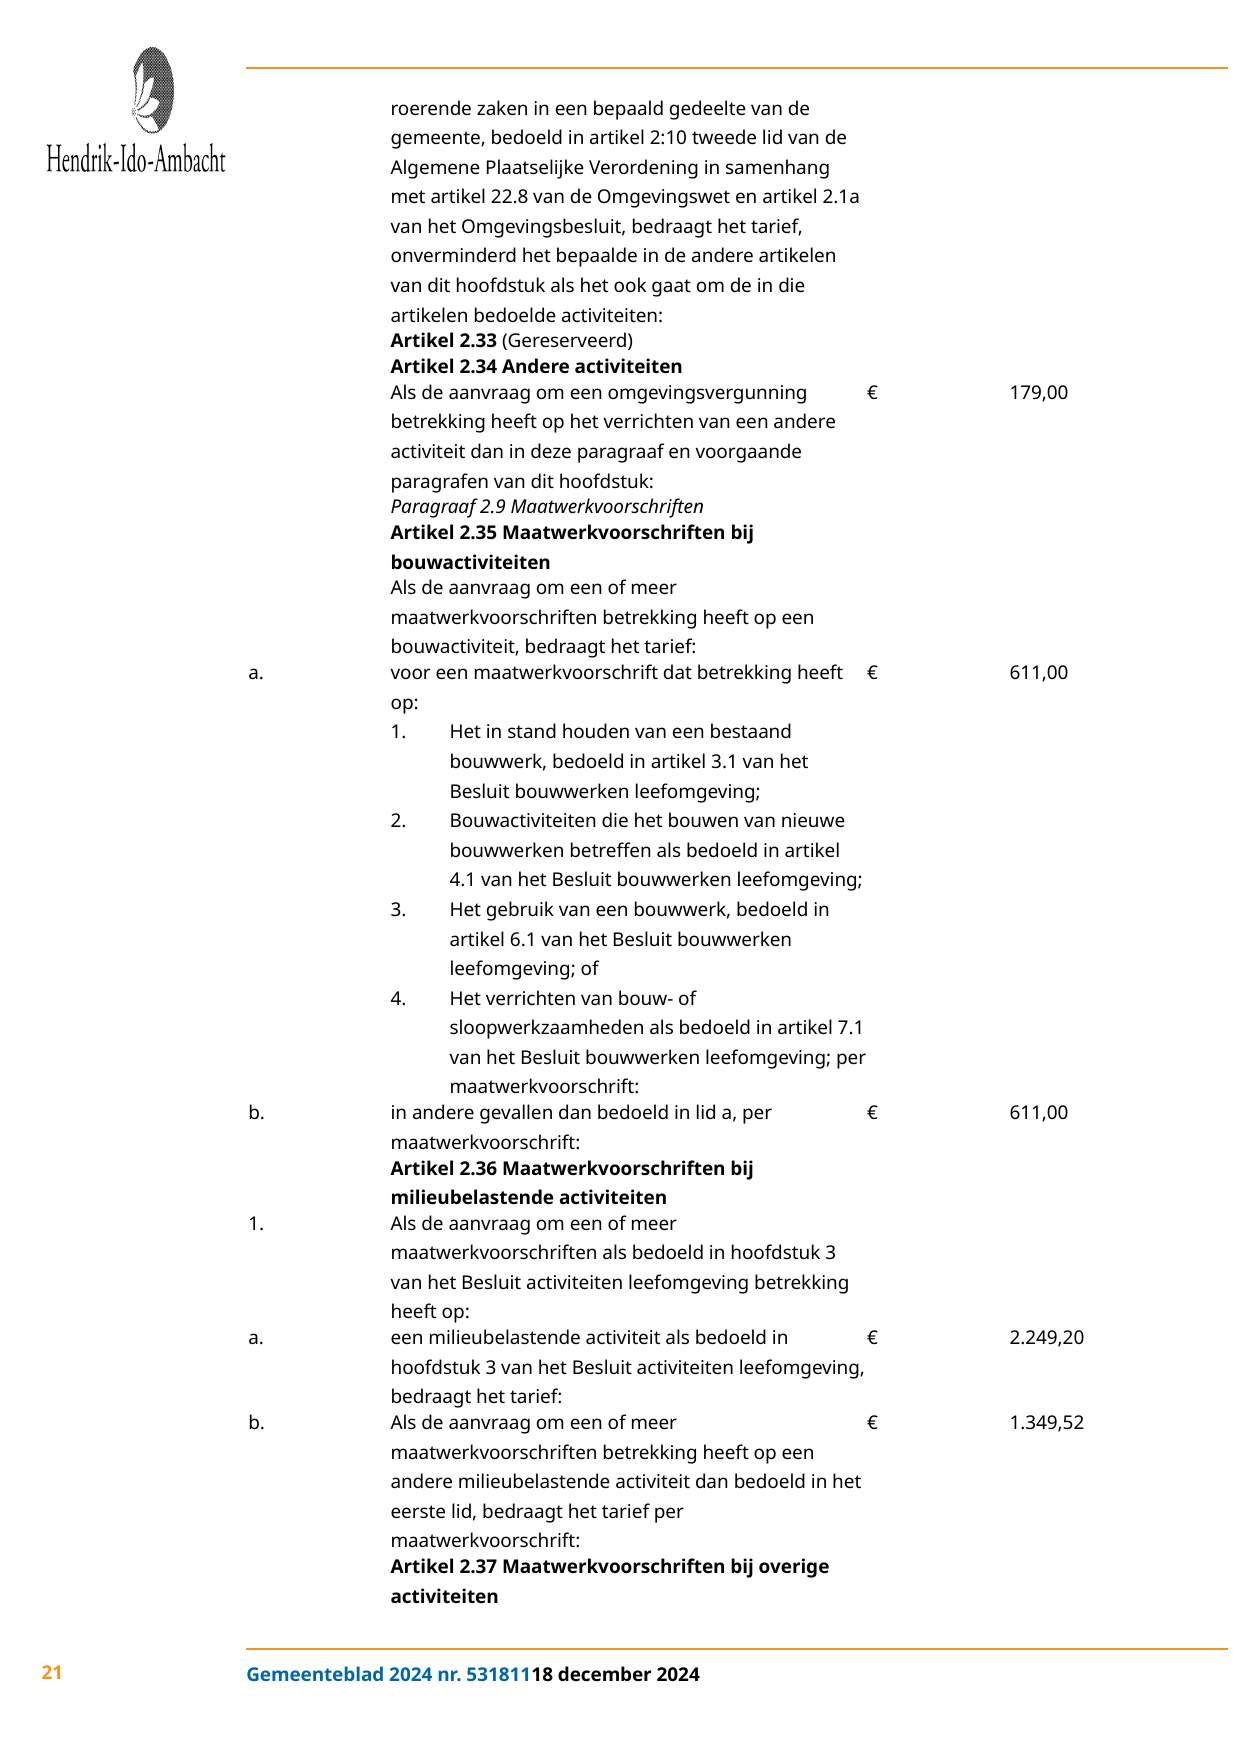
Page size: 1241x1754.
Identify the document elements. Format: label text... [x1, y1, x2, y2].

table_cell 611,00 [1009, 1099, 1152, 1155]
table_cell Als de aanvraag om een omgevingsvergunning betrekking heeft op het verrichten van een andere activiteit dan in deze paragraaf en voorgaande paragrafen van dit hoofdstuk: [390, 379, 867, 493]
table_cell [248, 494, 390, 519]
table_cell [1009, 519, 1152, 574]
table_cell [248, 379, 390, 493]
table_cell [867, 1210, 1009, 1324]
table_cell [1009, 353, 1152, 379]
table_cell [248, 575, 390, 659]
table_cell [1009, 328, 1152, 353]
table_cell Artikel 2.34 Andere activiteiten [390, 353, 867, 379]
table_cell roerende zaken in een bepaald gedeelte van de gemeente, bedoeld in artikel 2:10 tweede lid van de Algemene Plaatselijke Verordening in samenhang met artikel 22.8 van de Omgevingswet en artikel 2.1a van het Omgevingsbesluit, bedraagt het tarief, onverminderd het bepaalde in de andere artikelen van dit hoofdstuk als het ook gaat om de in die artikelen bedoelde activiteiten: [390, 95, 867, 328]
table_cell Paragraaf 2.9 Maatwerkvoorschriften [390, 494, 867, 519]
table_cell [1009, 1210, 1152, 1324]
table_cell [867, 519, 1009, 574]
table_cell € [867, 379, 1009, 493]
table_cell [1009, 575, 1152, 659]
table_cell Artikel 2.37 Maatwerkvoorschriften bij overige activiteiten [390, 1554, 867, 1609]
table_cell [867, 328, 1009, 353]
table_cell [867, 494, 1009, 519]
table_cell [867, 1155, 1009, 1210]
table_cell [248, 519, 390, 574]
table_cell [248, 328, 390, 353]
table_cell a. [248, 1325, 390, 1409]
table_cell [1009, 95, 1152, 328]
table_cell € [867, 1409, 1009, 1553]
table_cell Als de aanvraag om een of meer maatwerkvoorschriften betrekking heeft op een andere milieubelastende activiteit dan bedoeld in het eerste lid, bedraagt het tarief per maatwerkvoorschrift: [390, 1409, 867, 1553]
table_cell in andere gevallen dan bedoeld in lid a, per maatwerkvoorschrift: [390, 1099, 867, 1155]
table_cell [1009, 1155, 1152, 1210]
table_cell 1. [248, 1210, 390, 1324]
table_cell b. [248, 1099, 390, 1155]
table_cell [1009, 494, 1152, 519]
table_cell Artikel 2.36 Maatwerkvoorschriften bij milieubelastende activiteiten [390, 1155, 867, 1210]
table_cell Als de aanvraag om een of meer maatwerkvoorschriften als bedoeld in hoofdstuk 3 van het Besluit activiteiten leefomgeving betrekking heeft op: [390, 1210, 867, 1324]
table_cell 611,00 [1009, 660, 1152, 1099]
table_cell een milieubelastende activiteit als bedoeld in hoofdstuk 3 van het Besluit activiteiten leefomgeving, bedraagt het tarief: [390, 1325, 867, 1409]
table_cell [248, 353, 390, 379]
table_cell [248, 1554, 390, 1609]
picture [41, 47, 231, 172]
table_cell € [867, 1099, 1009, 1155]
table_cell voor een maatwerkvoorschrift dat betrekking heeft op: Het in stand houden van een bestaand bouwwerk, bedoeld in artikel 3.1 van het Besluit bouwwerken leefomgeving; Bouwactiviteiten die het bouwen van nieuwe bouwwerken betreffen als bedoeld in artikel 4.1 van het Besluit bouwwerken leefomgeving; Het gebruik van een bouwwerk, bedoeld in artikel 6.1 van het Besluit bouwwerken leefomgeving; of Het verrichten van bouw- of sloopwerkzaamheden als bedoeld in artikel 7.1 van het Besluit bouwwerken leefomgeving; per maatwerkvoorschrift: [390, 660, 867, 1099]
table_cell Artikel 2.33 (Gereserveerd) [390, 328, 867, 353]
table_cell 179,00 [1009, 379, 1152, 493]
table_cell [867, 353, 1009, 379]
table_cell 2.249,20 [1009, 1325, 1152, 1409]
table_cell [248, 1155, 390, 1210]
table_cell [867, 1554, 1009, 1609]
table_cell 1.349,52 [1009, 1409, 1152, 1553]
table_cell [248, 95, 390, 328]
table_cell [867, 95, 1009, 328]
table_cell Artikel 2.35 Maatwerkvoorschriften bij bouwactiviteiten [390, 519, 867, 574]
table_cell [1009, 1554, 1152, 1609]
table_cell € [867, 660, 1009, 1099]
table_cell € [867, 1325, 1009, 1409]
table_cell b. [248, 1409, 390, 1553]
table_cell [867, 575, 1009, 659]
table_cell a. [248, 660, 390, 1099]
table_cell Als de aanvraag om een of meer maatwerkvoorschriften betrekking heeft op een bouwactiviteit, bedraagt het tarief: [390, 575, 867, 659]
